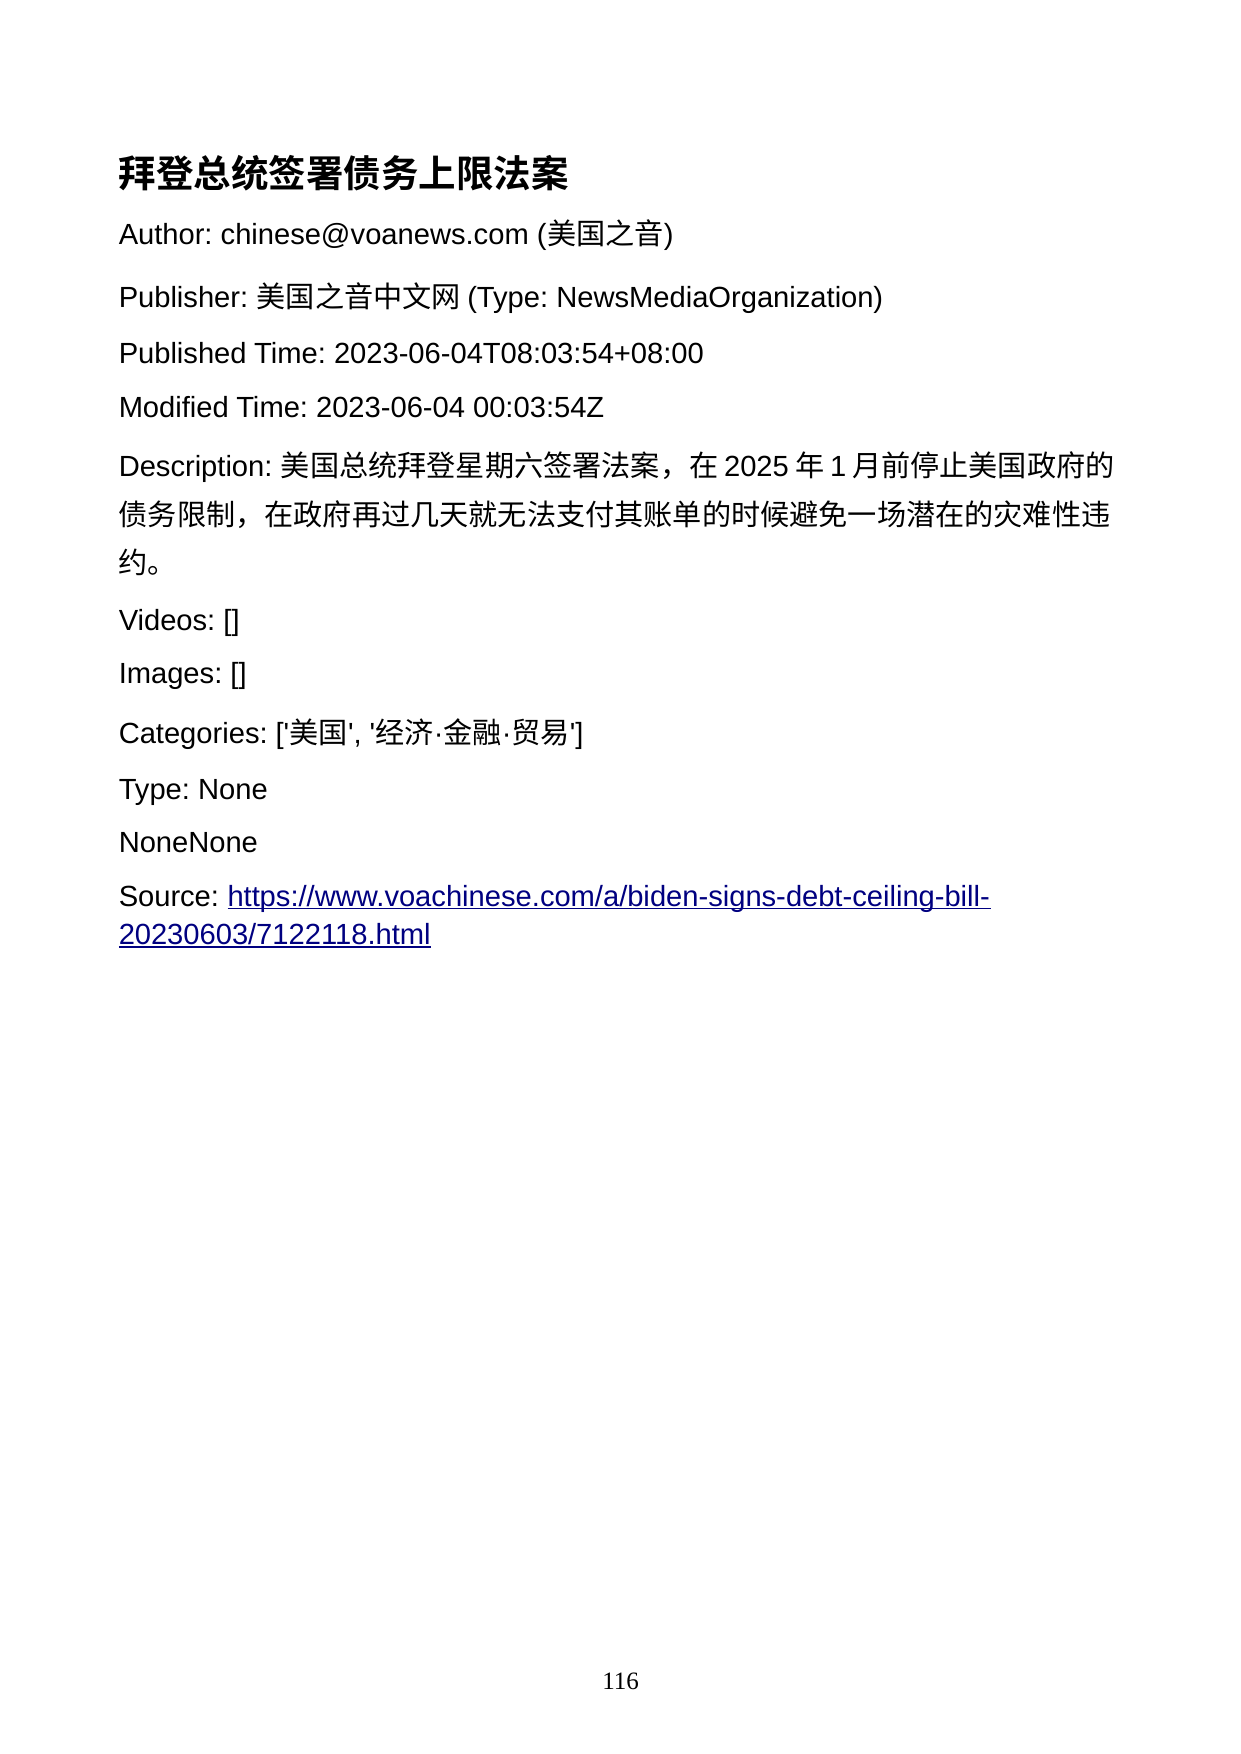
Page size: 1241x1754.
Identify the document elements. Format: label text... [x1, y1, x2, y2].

text Author: chinese@voanews.com (美国之音) [118, 210, 1122, 253]
subtitle 拜登总统签署债务上限法案 [118, 143, 1122, 198]
text Videos: [] [118, 603, 1122, 637]
text Images: [] [118, 656, 1122, 690]
text NoneNone [118, 826, 1122, 859]
text Description: 美国总统拜登星期六签署法案，在2025年1月前停止美国政府的债务限制，在政府再过几天就无法支付其账单的时候避免一场潜在的灾难性违约。 [118, 443, 1122, 582]
text Modified Time: 2023-06-04 00:03:54Z [118, 390, 1122, 423]
text Published Time: 2023-06-04T08:03:54+08:00 [118, 337, 1122, 370]
text Publisher: 美国之音中文网 (Type: NewsMediaOrganization) [118, 273, 1122, 316]
text Source: https://www.voachinese.com/a/biden-signs-debt-ceiling-bill-20230603/7122118.html [118, 879, 1122, 951]
text Type: None [118, 772, 1122, 806]
text Categories: ['美国', '经济·金融·贸易'] [118, 709, 1122, 752]
